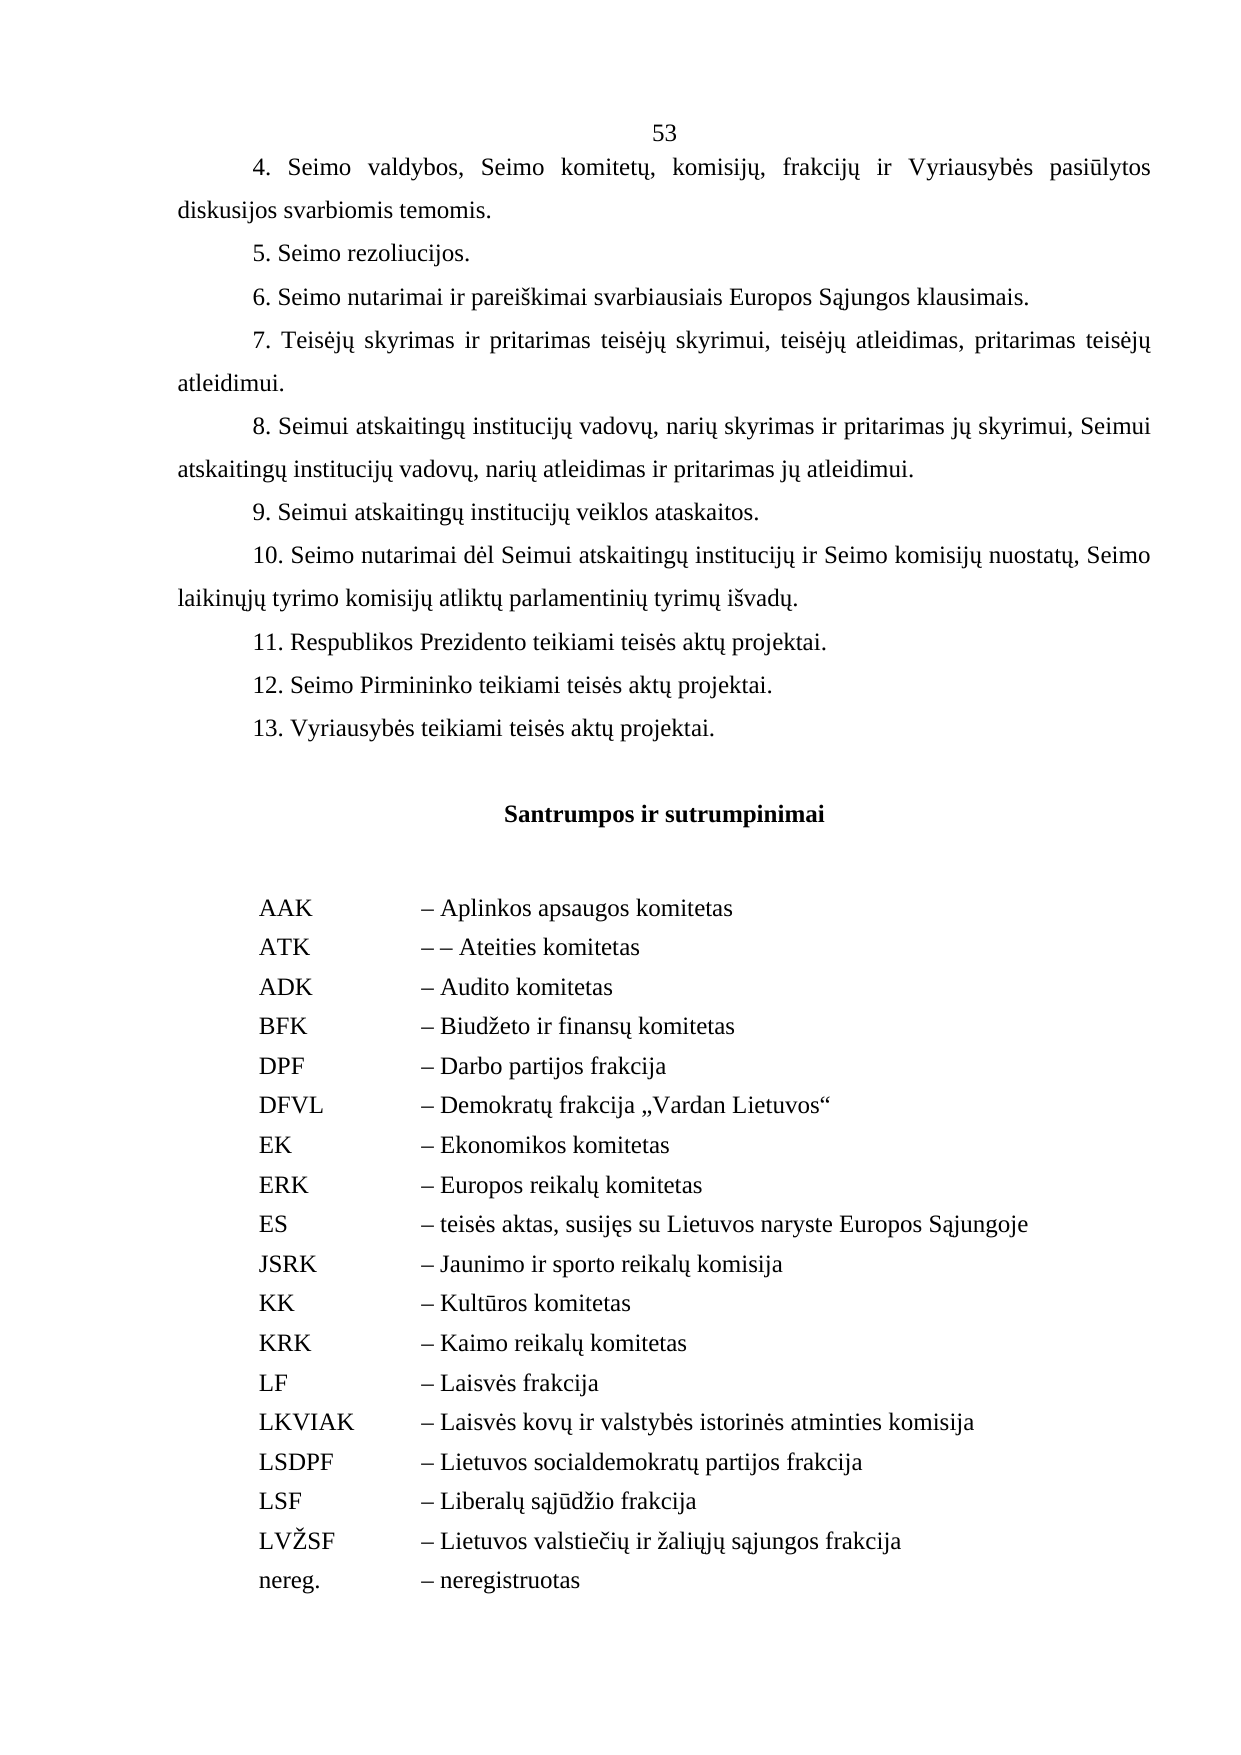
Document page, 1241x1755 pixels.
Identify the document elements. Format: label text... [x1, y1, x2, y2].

table_cell EK [248, 1119, 410, 1159]
table_cell KK [248, 1278, 410, 1317]
table_cell ERK [248, 1159, 410, 1198]
table_cell – neregistruotas [410, 1555, 1174, 1594]
text 11. Respublikos Prezidento teikiami teisės aktų projektai. [177, 627, 1152, 655]
text Santrumpos ir sutrumpinimai [177, 799, 1152, 828]
table_cell ES [248, 1199, 410, 1238]
table_cell DFVL [248, 1080, 410, 1119]
table_cell – teisės aktas, susijęs su Lietuvos naryste Europos Sąjungoje [410, 1199, 1174, 1238]
table_cell – Jaunimo ir sporto reikalų komisija [410, 1238, 1174, 1278]
text 9. Seimui atskaitingų institucijų veiklos ataskaitos. [177, 497, 1152, 526]
table_cell KRK [248, 1317, 410, 1357]
text 8. Seimui atskaitingų institucijų vadovų, narių skyrimas ir pritarimas jų skyrimui, Seimui atskaitingų institucijų vadovų, narių atleidimas ir pritarimas jų atleidimui. [177, 411, 1152, 483]
table_header – Aplinkos apsaugos komitetas [410, 882, 1174, 921]
table_cell – Liberalų sąjūdžio frakcija [410, 1476, 1174, 1515]
table_cell DPF [248, 1040, 410, 1080]
table_cell LSDPF [248, 1436, 410, 1476]
table_cell – Kaimo reikalų komitetas [410, 1317, 1174, 1357]
text 6. Seimo nutarimai ir pareiškimai svarbiausiais Europos Sąjungos klausimais. [177, 282, 1152, 310]
table_cell – Biudžeto ir finansų komitetas [410, 1001, 1174, 1040]
text 13. Vyriausybės teikiami teisės aktų projektai. [177, 713, 1152, 742]
table_cell – Lietuvos socialdemokratų partijos frakcija [410, 1436, 1174, 1476]
text 4. Seimo valdybos, Seimo komitetų, komisijų, frakcijų ir Vyriausybės pasiūlytos diskusijos svarbiomis temomis. [177, 152, 1152, 224]
text 10. Seimo nutarimai dėl Seimui atskaitingų institucijų ir Seimo komisijų nuostatų, Seimo laikinųjų tyrimo komisijų atliktų parlamentinių tyrimų išvadų. [177, 540, 1152, 612]
table_cell LF [248, 1357, 410, 1396]
table_cell ATK [248, 921, 410, 961]
table_cell – Laisvės frakcija [410, 1357, 1174, 1396]
text 5. Seimo rezoliucijos. [177, 238, 1152, 267]
table_cell nereg. [248, 1555, 410, 1594]
table_cell LKVIAK [248, 1396, 410, 1436]
table_cell – Audito komitetas [410, 961, 1174, 1001]
table_cell – Laisvės kovų ir valstybės istorinės atminties komisija [410, 1396, 1174, 1436]
table_cell – Lietuvos valstiečių ir žaliųjų sąjungos frakcija [410, 1515, 1174, 1555]
table_cell – Ekonomikos komitetas [410, 1119, 1174, 1159]
table_cell LSF [248, 1476, 410, 1515]
table_cell LVŽSF [248, 1515, 410, 1555]
table_cell ADK [248, 961, 410, 1001]
table_cell JSRK [248, 1238, 410, 1278]
table_cell BFK [248, 1001, 410, 1040]
table_cell – Kultūros komitetas [410, 1278, 1174, 1317]
text 7. Teisėjų skyrimas ir pritarimas teisėjų skyrimui, teisėjų atleidimas, pritarimas teisėjų atleidimui. [177, 325, 1152, 397]
table_cell – Europos reikalų komitetas [410, 1159, 1174, 1198]
table_cell – – Ateities komitetas [410, 921, 1174, 961]
table_cell – Demokratų frakcija „Vardan Lietuvos“ [410, 1080, 1174, 1119]
table_cell – Darbo partijos frakcija [410, 1040, 1174, 1080]
text 12. Seimo Pirmininko teikiami teisės aktų projektai. [177, 670, 1152, 698]
table_header AAK [248, 882, 410, 921]
